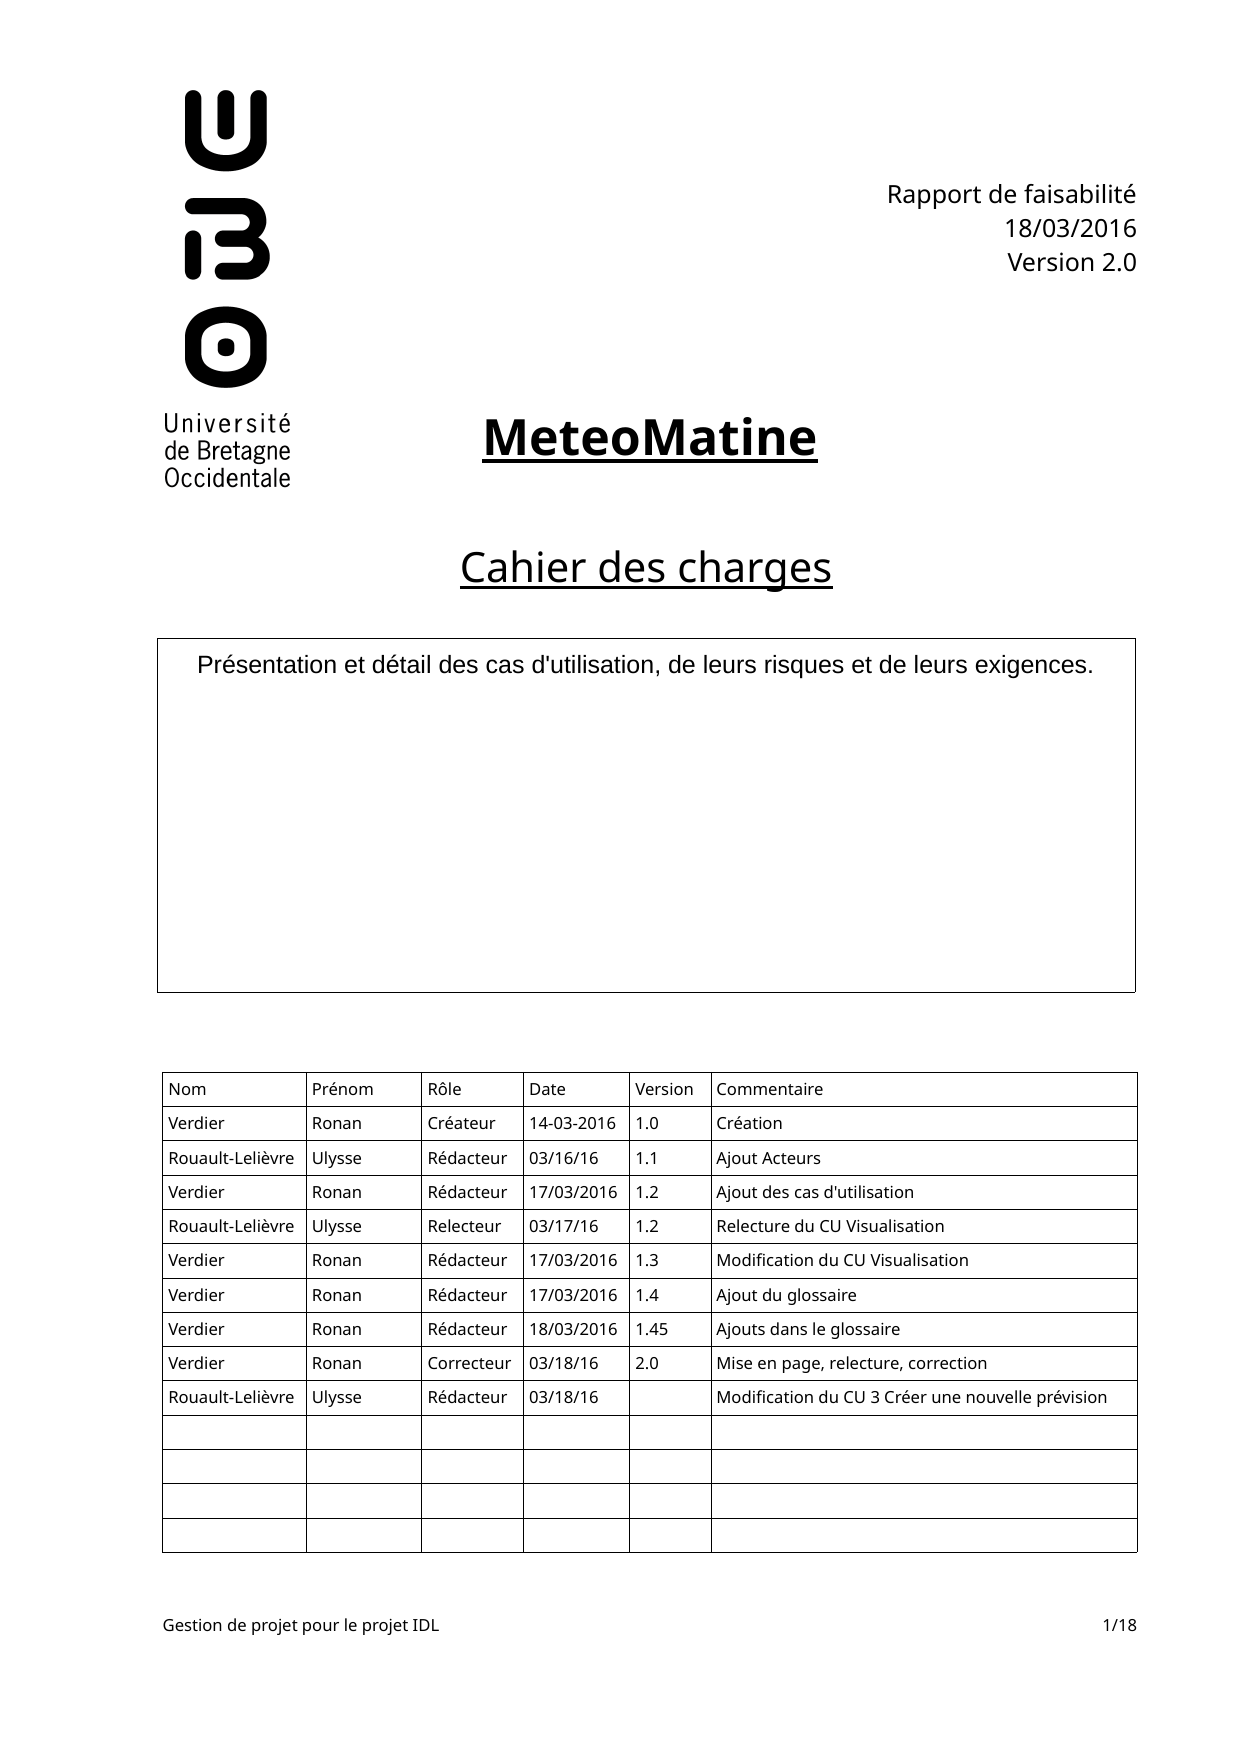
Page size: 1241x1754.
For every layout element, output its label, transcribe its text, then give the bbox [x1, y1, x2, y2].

table_cell Verdier [163, 1176, 306, 1209]
text 18/03/2016 [323, 210, 1137, 244]
table_cell [712, 1484, 1137, 1517]
text Cahier des charges [166, 538, 1126, 594]
table_cell [712, 1519, 1137, 1552]
table_cell [163, 1416, 306, 1449]
table_cell Rouault-Lelièvre [163, 1141, 306, 1175]
table_cell Modification du CU 3 Créer une nouvelle prévision [712, 1381, 1137, 1414]
table_cell 17/03/2016 [524, 1244, 629, 1277]
table_cell 17/03/2016 [524, 1176, 629, 1209]
table_cell Modification du CU Visualisation [712, 1244, 1137, 1277]
table_cell [524, 1450, 629, 1483]
table_cell 1.45 [630, 1313, 711, 1346]
table_cell Ronan [307, 1347, 421, 1380]
table_header Prénom [307, 1073, 421, 1106]
table_cell 18/03/16 [524, 1347, 629, 1380]
table_cell 2.0 [630, 1347, 711, 1380]
table_cell [307, 1416, 421, 1449]
table_cell Verdier [163, 1313, 306, 1346]
table_cell [524, 1519, 629, 1552]
text MeteoMatine [323, 401, 992, 469]
table_cell [307, 1519, 421, 1552]
table_cell 1.4 [630, 1279, 711, 1312]
table_cell [524, 1484, 629, 1517]
table_cell Ulysse [307, 1381, 421, 1414]
table_cell [630, 1416, 711, 1449]
text Rapport de faisabilité [323, 176, 1137, 210]
table_cell Ronan [307, 1313, 421, 1346]
table_cell Rédacteur [422, 1141, 523, 1175]
table_cell Ajouts dans le glossaire [712, 1313, 1137, 1346]
table_cell Ajout Acteurs [712, 1141, 1137, 1175]
table_cell [630, 1519, 711, 1552]
table_cell Ronan [307, 1244, 421, 1277]
table_cell Ronan [307, 1279, 421, 1312]
table_cell [307, 1484, 421, 1517]
table_cell 1.0 [630, 1107, 711, 1140]
table_cell 18/03/16 [524, 1381, 629, 1414]
table_cell Verdier [163, 1107, 306, 1140]
table_cell 1.1 [630, 1141, 711, 1175]
table_cell [712, 1450, 1137, 1483]
table_header Rôle [422, 1073, 523, 1106]
table_cell Création [712, 1107, 1137, 1140]
table_cell Verdier [163, 1244, 306, 1277]
table_header Date [524, 1073, 629, 1106]
table_cell [422, 1519, 523, 1552]
table_cell [630, 1450, 711, 1483]
table_header Commentaire [712, 1073, 1137, 1106]
table_cell Rédacteur [422, 1279, 523, 1312]
table_cell [422, 1484, 523, 1517]
table_cell [524, 1416, 629, 1449]
table_cell [163, 1450, 306, 1483]
table_cell Relecteur [422, 1210, 523, 1243]
table_cell [422, 1450, 523, 1483]
table_cell 17/03/16 [524, 1210, 629, 1243]
table_cell [712, 1416, 1137, 1449]
text Présentation et détail des cas d'utilisation, de leurs risques et de leurs exigences. [166, 647, 1126, 679]
table_cell Ajout du glossaire [712, 1279, 1137, 1312]
table_cell Ajout des cas d'utilisation [712, 1176, 1137, 1209]
table_cell [307, 1450, 421, 1483]
table_cell Ronan [307, 1107, 421, 1140]
table_cell Rouault-Lelièvre [163, 1210, 306, 1243]
table_cell Rédacteur [422, 1244, 523, 1277]
table_cell Verdier [163, 1279, 306, 1312]
table_cell [163, 1519, 306, 1552]
text Version 2.0 [323, 244, 1137, 278]
table_cell [630, 1484, 711, 1517]
table_cell Rédacteur [422, 1313, 523, 1346]
table_cell Correcteur [422, 1347, 523, 1380]
table_cell [163, 1484, 306, 1517]
table_cell Relecture du CU Visualisation [712, 1210, 1137, 1243]
table_cell Rédacteur [422, 1381, 523, 1414]
table_cell 1.2 [630, 1176, 711, 1209]
table_cell Rouault-Lelièvre [163, 1381, 306, 1414]
table_cell 1.3 [630, 1244, 711, 1277]
table_cell Ulysse [307, 1210, 421, 1243]
table_cell 18/03/2016 [524, 1313, 629, 1346]
table_cell 1.2 [630, 1210, 711, 1243]
table_cell Ulysse [307, 1141, 421, 1175]
table_cell Verdier [163, 1347, 306, 1380]
table_cell Créateur [422, 1107, 523, 1140]
table_cell 17/03/2016 [524, 1279, 629, 1312]
table_cell Rédacteur [422, 1176, 523, 1209]
table_cell [422, 1416, 523, 1449]
table_cell 16/03/16 [524, 1141, 629, 1175]
table_cell Ronan [307, 1176, 421, 1209]
table_header Nom [163, 1073, 306, 1106]
table_cell [630, 1381, 711, 1414]
table_cell Mise en page, relecture, correction [712, 1347, 1137, 1380]
picture [131, 0, 323, 551]
table_header Version [630, 1073, 711, 1106]
table_cell 14-03-2016 [524, 1107, 629, 1140]
